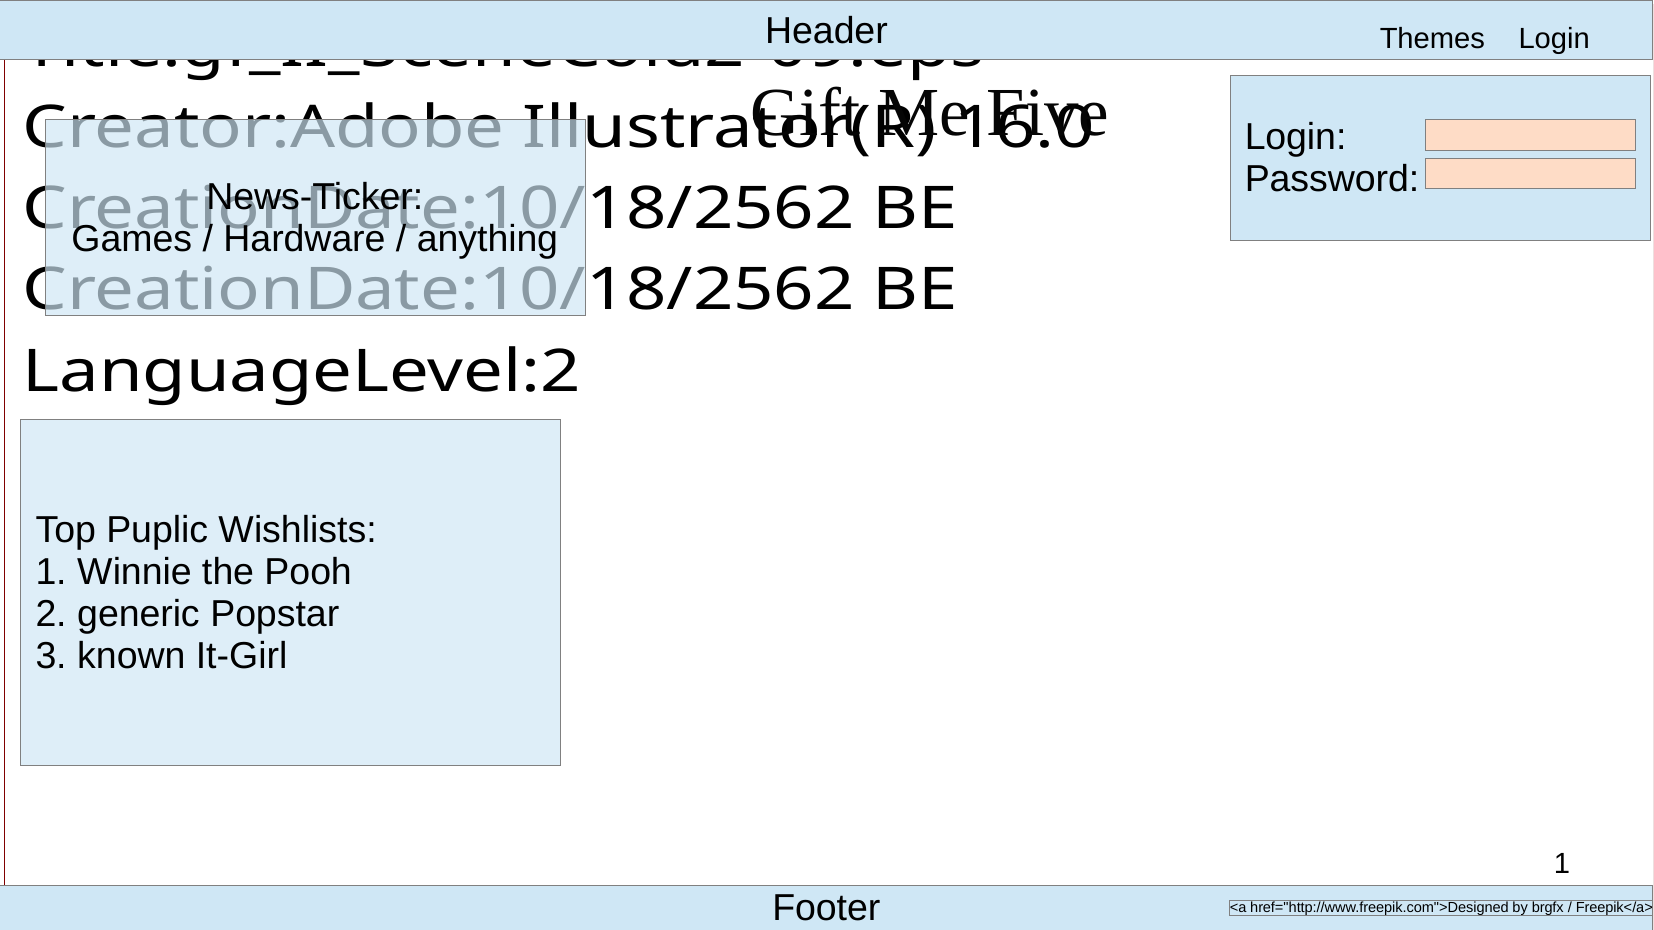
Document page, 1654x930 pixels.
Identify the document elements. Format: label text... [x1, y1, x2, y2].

text_box Login: Password: [1230, 75, 1651, 241]
text_box [1425, 158, 1636, 189]
text_box [1425, 119, 1636, 151]
text_box News-Ticker: Games / Hardware / anything [45, 119, 586, 316]
text_box Login [1503, 15, 1606, 63]
text_box Themes [1365, 15, 1501, 63]
text_box Footer [0, 885, 1653, 930]
title Gift Me Five [265, 60, 1594, 189]
text_box <a href="http://www.freepik.com">Designed by brgfx / Freepik</a> [1229, 900, 1653, 916]
text_box Top Puplic Wishlists: 1. Winnie the Pooh 2. generic Popstar 3. known It-Girl [20, 419, 561, 766]
text_box Header [0, 0, 1653, 60]
